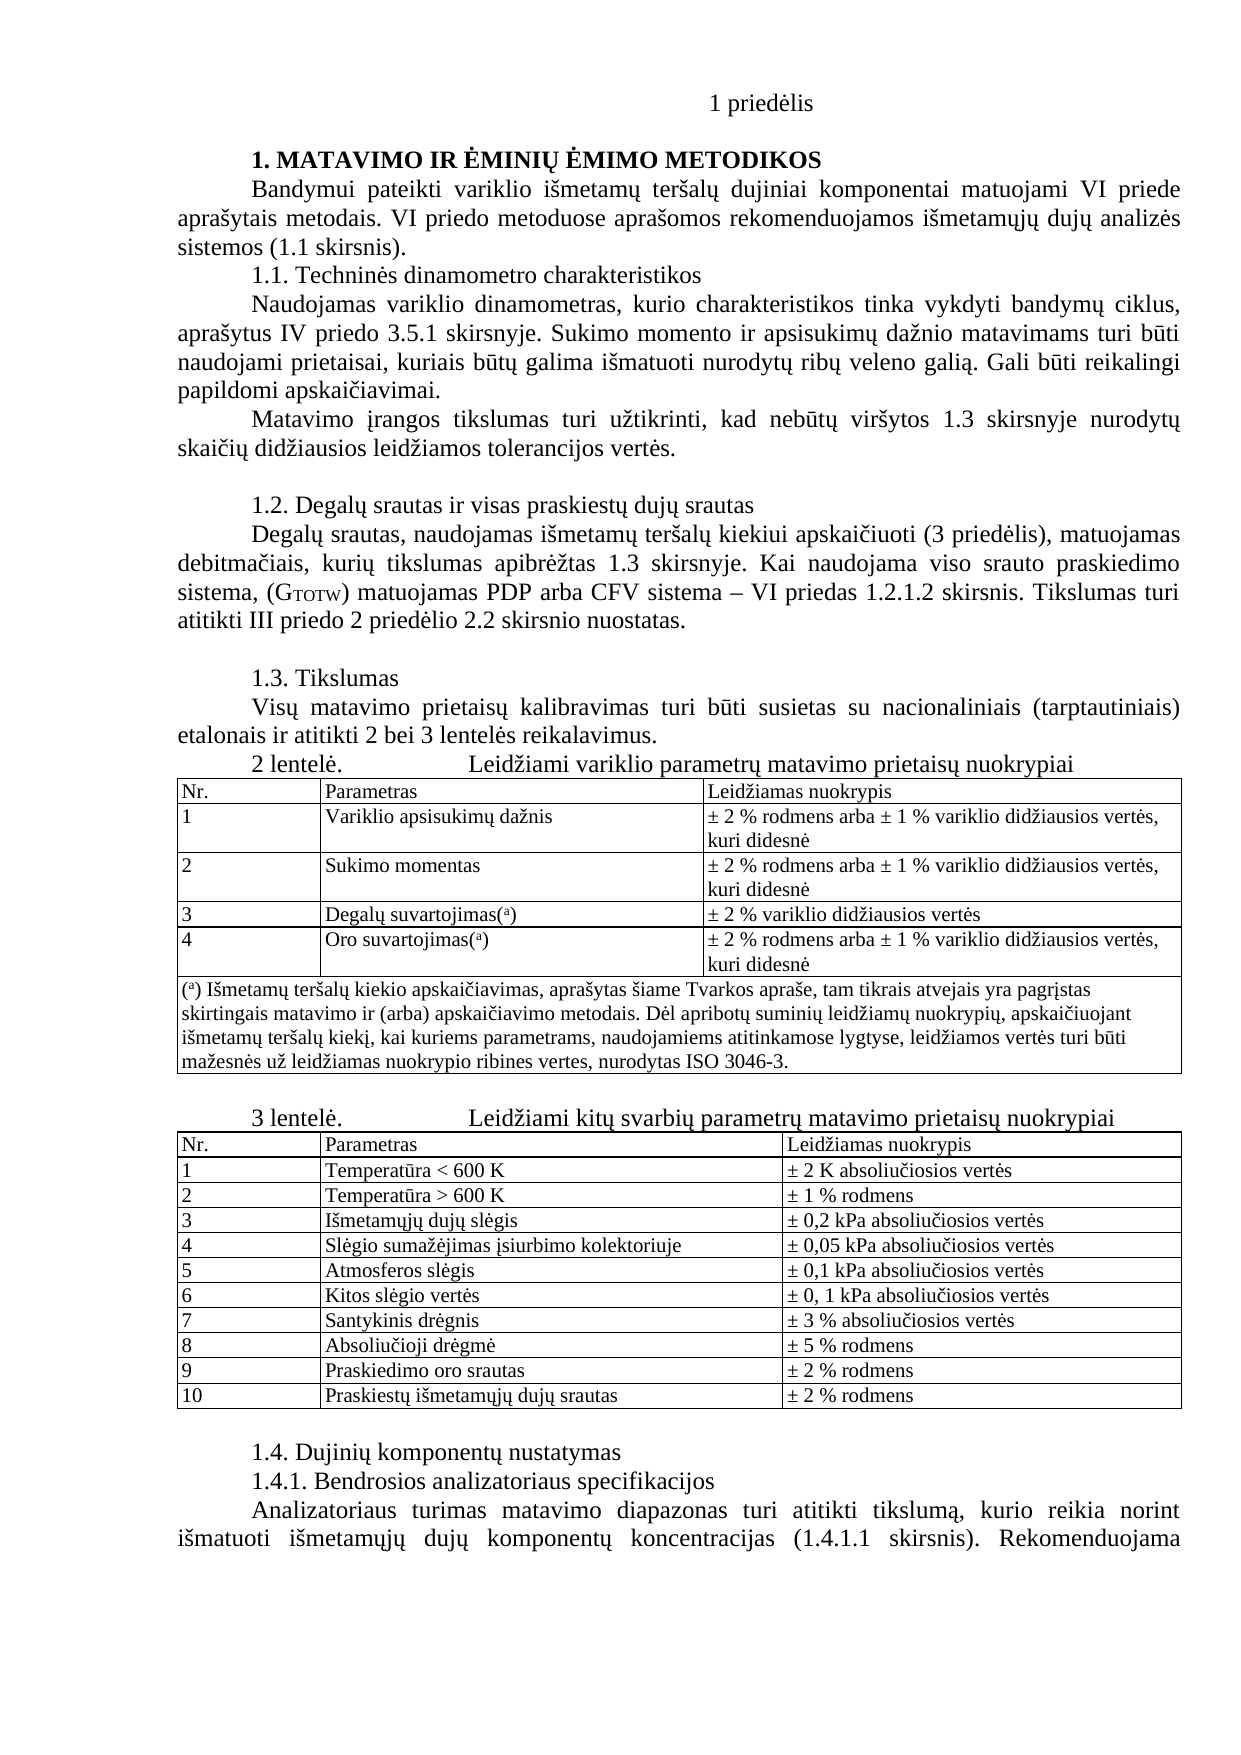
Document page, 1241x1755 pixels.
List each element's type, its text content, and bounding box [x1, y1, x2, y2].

text 2 lentelė. Leidžiami variklio parametrų matavimo prietaisų nuokrypiai [177, 749, 1181, 778]
table_cell Sukimo momentas [321, 853, 703, 901]
table_cell ± 2 % rodmens [783, 1358, 1181, 1382]
table_cell ± 0, 1 kPa absoliučiosios vertės [783, 1283, 1181, 1307]
table_cell 4 [178, 928, 320, 976]
table_cell Slėgio sumažėjimas įsiurbimo kolektoriuje [321, 1233, 782, 1257]
table_cell ± 0,1 kPa absoliučiosios vertės [783, 1258, 1181, 1282]
table_cell Praskiedimo oro srautas [321, 1358, 782, 1382]
table_cell ± 0,2 kPa absoliučiosios vertės [783, 1208, 1181, 1232]
text Naudojamas variklio dinamometras, kurio charakteristikos tinka vykdyti bandymų ciklus, aprašytus IV priedo 3.5.1 skirsnyje. Sukimo momento ir apsisukimų dažnio matavimams turi būti naudojami prietaisai, kuriais būtų galima išmatuoti nurodytų ribų veleno galią. Gali būti reikalingi papildomi apskaičiavimai. [177, 289, 1181, 404]
table_cell 7 [178, 1308, 320, 1332]
table_header Parametras [321, 779, 703, 803]
text 1.3. Tikslumas [177, 663, 1181, 692]
table_cell Oro suvartojimas(a) [321, 928, 703, 976]
table_cell Išmetamųjų dujų slėgis [321, 1208, 782, 1232]
table_cell 3 [178, 902, 320, 926]
table_cell Atmosferos slėgis [321, 1258, 782, 1282]
table_header Nr. [178, 1133, 320, 1156]
table_header Leidžiamas nuokrypis [704, 779, 1181, 803]
table_cell 8 [178, 1333, 320, 1357]
table_cell 2 [178, 1183, 320, 1207]
table_header Parametras [321, 1133, 782, 1156]
text 3 lentelė. Leidžiami kitų svarbių parametrų matavimo prietaisų nuokrypiai [177, 1103, 1181, 1131]
text Degalų srautas, naudojamas išmetamų teršalų kiekiui apskaičiuoti (3 priedėlis), matuojamas debitmačiais, kurių tikslumas apibrėžtas 1.3 skirsnyje. Kai naudojama viso srauto praskiedimo sistema, (GTOTW) matuojamas PDP arba CFV sistema – VI priedas 1.2.1.2 skirsnis. Tikslumas turi atitikti III priedo 2 priedėlio 2.2 skirsnio nuostatas. [177, 519, 1181, 634]
text Analizatoriaus turimas matavimo diapazonas turi atitikti tikslumą, kurio reikia norint išmatuoti išmetamųjų dujų komponentų koncentracijas (1.4.1.1 skirsnis). Rekomenduojama [177, 1495, 1181, 1552]
text 1.4. Dujinių komponentų nustatymas [177, 1437, 1181, 1466]
table_cell ± 2 % rodmens arba ± 1 % variklio didžiausios vertės, kuri didesnė [704, 853, 1181, 901]
text 1. MATAVIMO IR ĖMINIŲ ĖMIMO METODIKOS [177, 145, 1181, 174]
table_cell ± 2 K absoliučiosios vertės [783, 1158, 1181, 1182]
table_cell Kitos slėgio vertės [321, 1283, 782, 1307]
table_cell Santykinis drėgnis [321, 1308, 782, 1332]
table_cell Temperatūra > 600 K [321, 1183, 782, 1207]
table_cell 4 [178, 1233, 320, 1257]
table_cell Absoliučioji drėgmė [321, 1333, 782, 1357]
text Bandymui pateikti variklio išmetamų teršalų dujiniai komponentai matuojami VI priede aprašytais metodais. VI priedo metoduose aprašomos rekomenduojamos išmetamųjų dujų analizės sistemos (1.1 skirsnis). [177, 174, 1181, 260]
table_cell ± 1 % rodmens [783, 1183, 1181, 1207]
table_cell 1 [178, 804, 320, 852]
table_cell (a) Išmetamų teršalų kiekio apskaičiavimas, aprašytas šiame Tvarkos apraše, tam tikrais atvejais yra pagrįstas skirtingais matavimo ir (arba) apskaičiavimo metodais. Dėl apribotų suminių leidžiamų nuokrypių, apskaičiuojant išmetamų teršalų kiekį, kai kuriems parametrams, naudojamiems atitinkamose lygtyse, leidžiamos vertės turi būti mažesnės už leidžiamas nuokrypio ribines vertes, nurodytas ISO 3046-3. [178, 977, 1181, 1073]
table_cell 9 [178, 1358, 320, 1382]
table_header Leidžiamas nuokrypis [783, 1133, 1181, 1156]
table_cell 6 [178, 1283, 320, 1307]
table_cell ± 2 % variklio didžiausios vertės [704, 902, 1181, 926]
text 1 priedėlis [177, 88, 1181, 117]
table_cell ± 2 % rodmens [783, 1384, 1181, 1407]
text Matavimo įrangos tikslumas turi užtikrinti, kad nebūtų viršytos 1.3 skirsnyje nurodytų skaičių didžiausios leidžiamos tolerancijos vertės. [177, 404, 1181, 462]
table_cell 5 [178, 1258, 320, 1282]
table_cell ± 2 % rodmens arba ± 1 % variklio didžiausios vertės, kuri didesnė [704, 804, 1181, 852]
table_cell Variklio apsisukimų dažnis [321, 804, 703, 852]
table_cell Temperatūra < 600 K [321, 1158, 782, 1182]
text 1.2. Degalų srautas ir visas praskiestų dujų srautas [177, 490, 1181, 519]
table_cell 1 [178, 1158, 320, 1182]
text 1.4.1. Bendrosios analizatoriaus specifikacijos [177, 1466, 1181, 1495]
table_cell ± 5 % rodmens [783, 1333, 1181, 1357]
table_cell ± 2 % rodmens arba ± 1 % variklio didžiausios vertės, kuri didesnė [704, 928, 1181, 976]
text 1.1. Techninės dinamometro charakteristikos [177, 260, 1181, 289]
table_cell Praskiestų išmetamųjų dujų srautas [321, 1384, 782, 1407]
table_cell 10 [178, 1384, 320, 1407]
table_cell ± 0,05 kPa absoliučiosios vertės [783, 1233, 1181, 1257]
table_cell Degalų suvartojimas(a) [321, 902, 703, 926]
table_header Nr. [178, 779, 320, 803]
table_cell 3 [178, 1208, 320, 1232]
table_cell ± 3 % absoliučiosios vertės [783, 1308, 1181, 1332]
table_cell 2 [178, 853, 320, 901]
text Visų matavimo prietaisų kalibravimas turi būti susietas su nacionaliniais (tarptautiniais) etalonais ir atitikti 2 bei 3 lentelės reikalavimus. [177, 692, 1181, 749]
